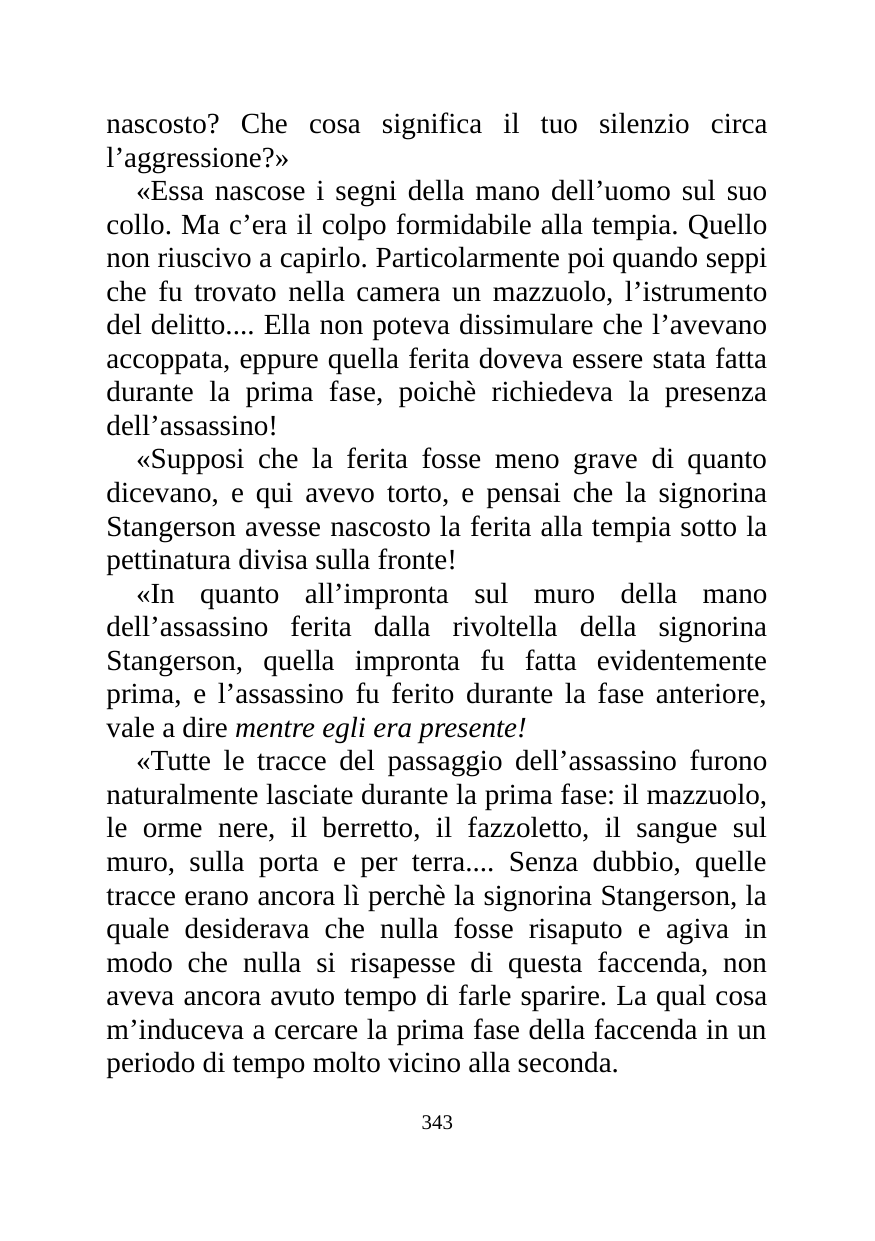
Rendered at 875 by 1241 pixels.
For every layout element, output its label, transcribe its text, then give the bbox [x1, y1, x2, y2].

text «In quanto all’impronta sul muro della mano dell’assassino ferita dalla rivoltella della signorina Stangerson, quella impronta fu fatta evidentemente prima, e l’assassino fu ferito durante la fase anteriore, vale a dire mentre egli era presente! [106, 576, 768, 743]
text «Supposi che la ferita fosse meno grave di quanto dicevano, e qui avevo torto, e pensai che la signorina Stangerson avesse nascosto la ferita alla tempia sotto la pettinatura divisa sulla fronte! [106, 442, 768, 576]
text «Tutte le tracce del passaggio dell’assassino furono naturalmente lasciate durante la prima fase: il mazzuolo, le orme nere, il berretto, il fazzoletto, il sangue sul muro, sulla porta e per terra.... Senza dubbio, quelle tracce erano ancora lì perchè la signorina Stangerson, la quale desiderava che nulla fosse risaputo e agiva in modo che nulla si risapesse di questa faccenda, non aveva ancora avuto tempo di farle sparire. La qual cosa m’induceva a cercare la prima fase della faccenda in un periodo di tempo molto vicino alla seconda. [106, 743, 768, 1079]
text nascosto? Che cosa significa il tuo silenzio circa l’aggressione?» [106, 106, 768, 173]
text «Essa nascose i segni della mano dell’uomo sul suo collo. Ma c’era il colpo formidabile alla tempia. Quello non riuscivo a capirlo. Particolarmente poi quando seppi che fu trovato nella camera un mazzuolo, l’istrumento del delitto.... Ella non poteva dissimulare che l’avevano accoppata, eppure quella ferita doveva essere stata fatta durante la prima fase, poichè richiedeva la presenza dell’assassino! [106, 173, 768, 442]
